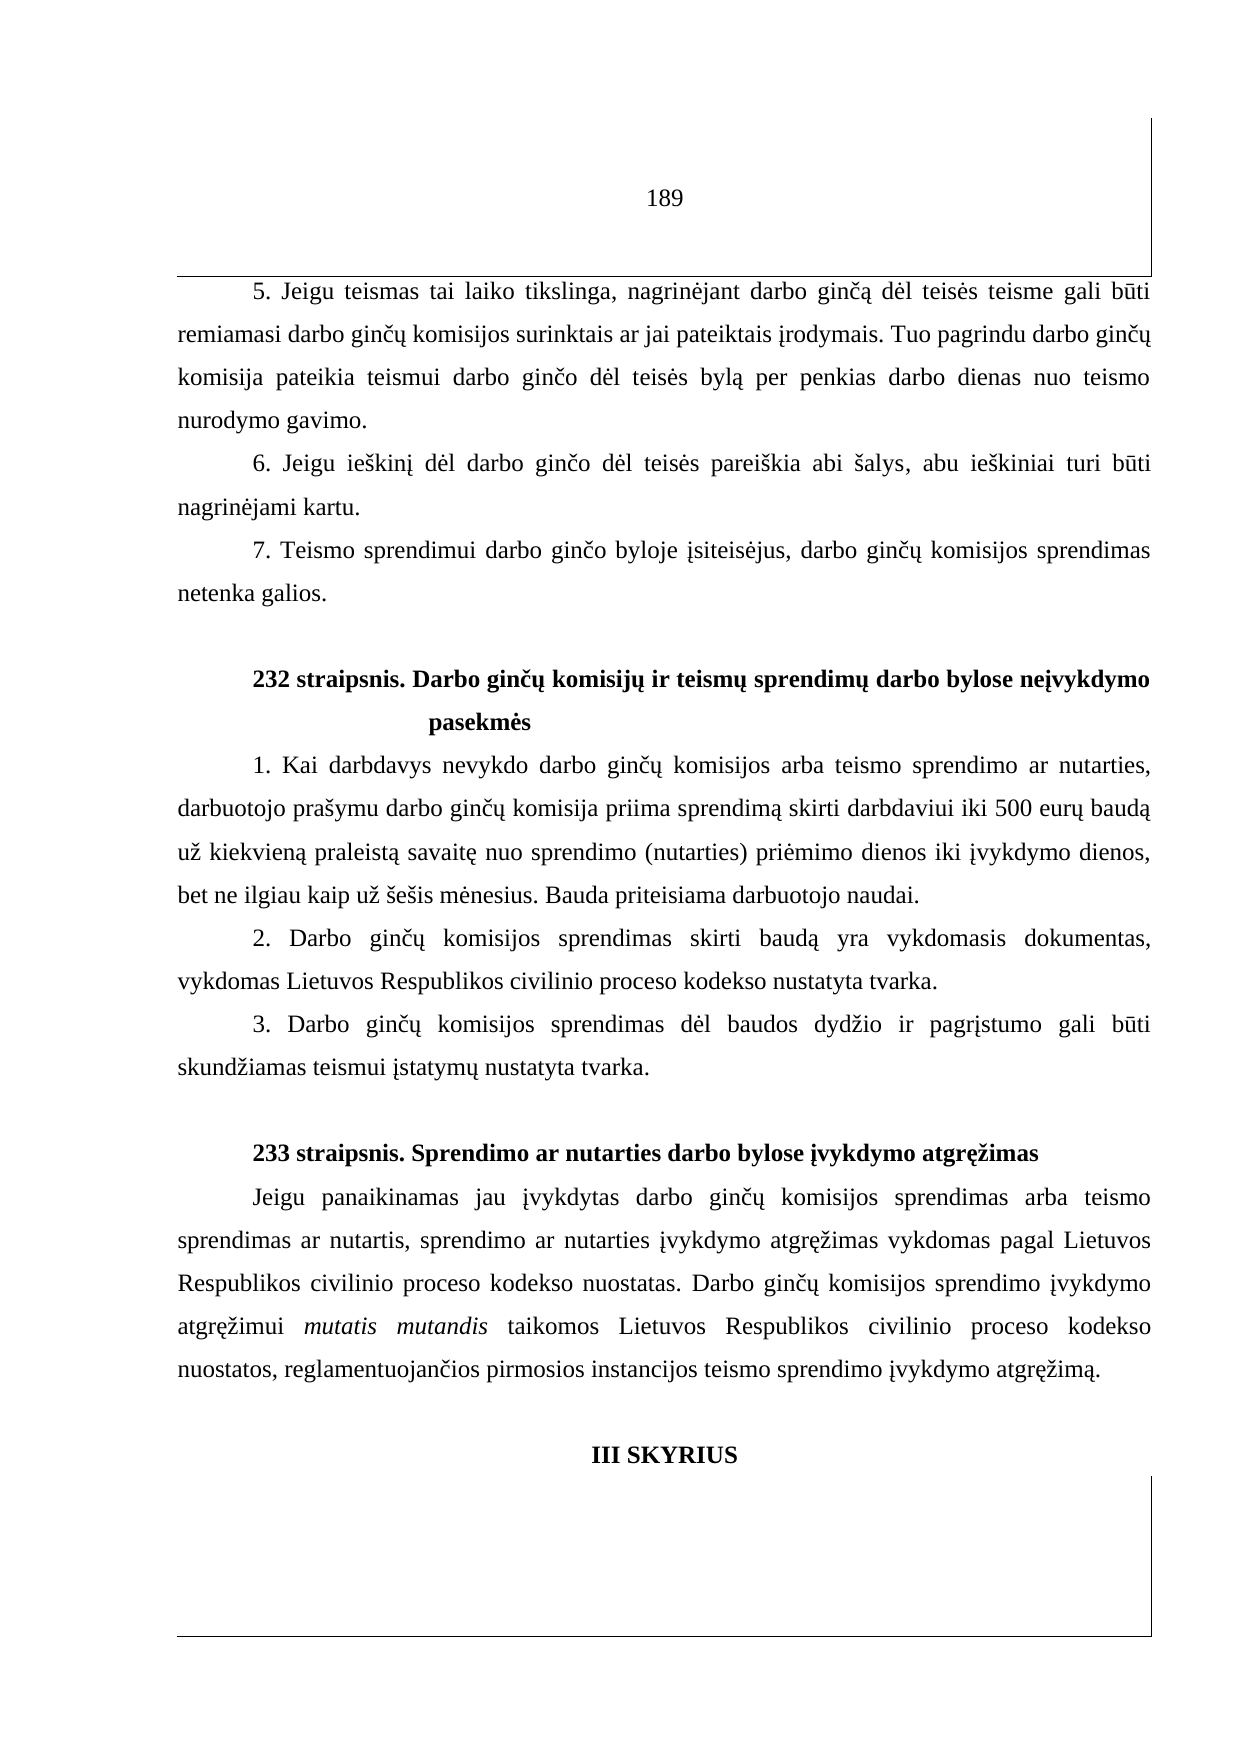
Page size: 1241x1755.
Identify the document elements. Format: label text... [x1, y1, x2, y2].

text 5. Jeigu teismas tai laiko tikslinga, nagrinėjant darbo ginčą dėl teisės teisme gali būti remiamasi darbo ginčų komisijos surinktais ar jai pateiktais įrodymais. Tuo pagrindu darbo ginčų komisija pateikia teismui darbo ginčo dėl teisės bylą per penkias darbo dienas nuo teismo nurodymo gavimo. [177, 276, 1152, 434]
text 1. Kai darbdavys nevykdo darbo ginčų komisijos arba teismo sprendimo ar nutarties, darbuotojo prašymu darbo ginčų komisija priima sprendimą skirti darbdaviui iki 500 eurų baudą už kiekvieną praleistą savaitę nuo sprendimo (nutarties) priėmimo dienos iki įvykdymo dienos, bet ne ilgiau kaip už šešis mėnesius. Bauda priteisiama darbuotojo naudai. [177, 750, 1152, 908]
text 3. Darbo ginčų komisijos sprendimas dėl baudos dydžio ir pagrįstumo gali būti skundžiamas teismui įstatymų nustatyta tvarka. [177, 1009, 1152, 1081]
text 7. Teismo sprendimui darbo ginčo byloje įsiteisėjus, darbo ginčų komisijos sprendimas netenka galios. [177, 535, 1152, 607]
text 2. Darbo ginčų komisijos sprendimas skirti baudą yra vykdomasis dokumentas, vykdomas Lietuvos Respublikos civilinio proceso kodekso nustatyta tvarka. [177, 923, 1152, 995]
subtitle 232 straipsnis. Darbo ginčų komisijų ir teismų sprendimų darbo bylose neįvykdymo pasekmės [252, 664, 1152, 736]
subtitle 233 straipsnis. Sprendimo ar nutarties darbo bylose įvykdymo atgręžimas [177, 1138, 1152, 1167]
text Jeigu panaikinamas jau įvykdytas darbo ginčų komisijos sprendimas arba teismo sprendimas ar nutartis, sprendimo ar nutarties įvykdymo atgręžimas vykdomas pagal Lietuvos Respublikos civilinio proceso kodekso nuostatas. Darbo ginčų komisijos sprendimo įvykdymo atgręžimui mutatis mutandis taikomos Lietuvos Respublikos civilinio proceso kodekso nuostatos, reglamentuojančios pirmosios instancijos teismo sprendimo įvykdymo atgręžimą. [177, 1182, 1152, 1383]
text 6. Jeigu ieškinį dėl darbo ginčo dėl teisės pareiškia abi šalys, abu ieškiniai turi būti nagrinėjami kartu. [177, 448, 1152, 520]
text III SKYRIUS [177, 1440, 1152, 1469]
